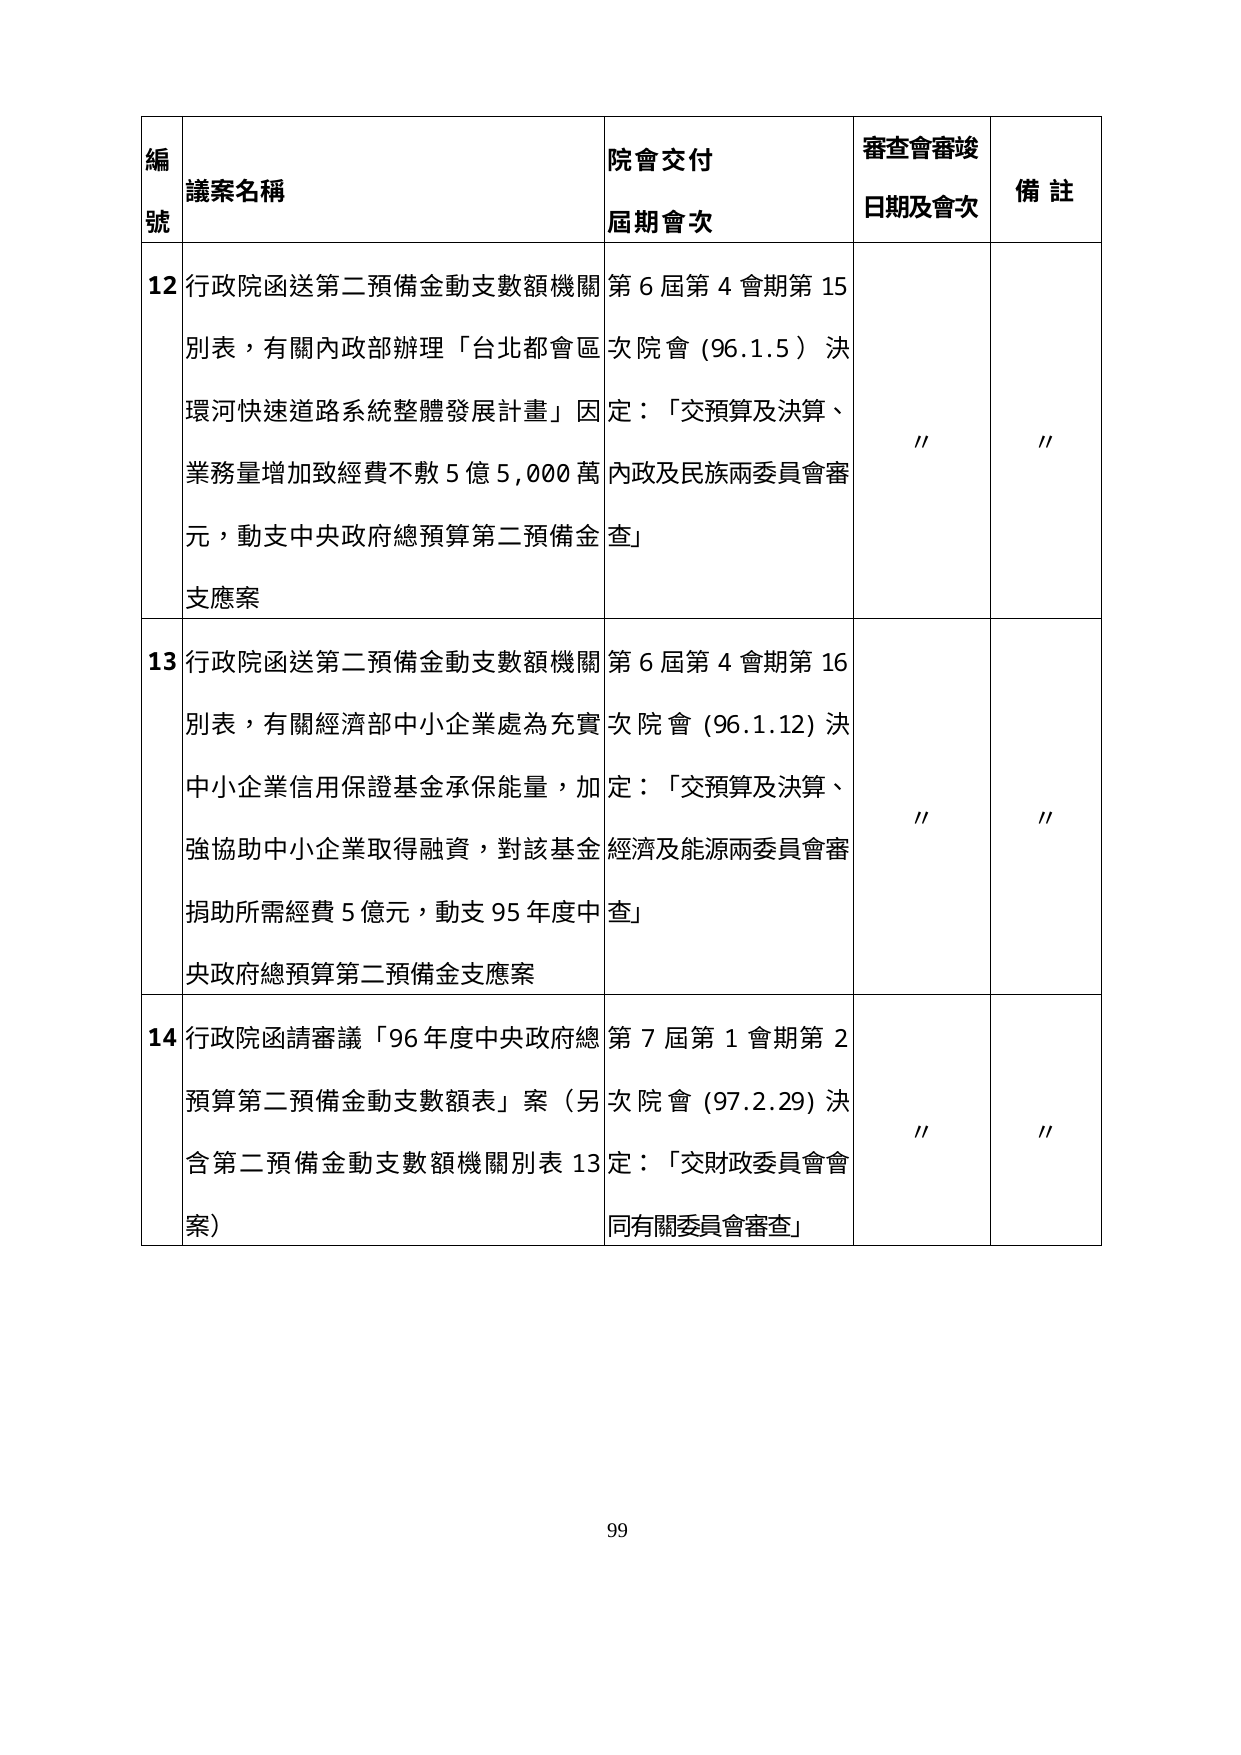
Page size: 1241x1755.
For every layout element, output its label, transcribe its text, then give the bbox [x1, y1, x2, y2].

table_cell 13 [142, 619, 182, 994]
table_cell 行政院函請審議「96年度中央政府總預算第二預備金動支數額表」案（另含第二預備金動支數額機關別表13案） [183, 995, 604, 1245]
table_cell 行政院函送第二預備金動支數額機關別表，有關經濟部中小企業處為充實中小企業信用保證基金承保能量，加強協助中小企業取得融資，對該基金捐助所需經費5億元，動支95年度中央政府總預算第二預備金支應案 [183, 619, 604, 994]
table_cell 12 [142, 243, 182, 618]
table_cell 第6屆第4會期第16次院會(96.1.12)決定：「交預算及決算、經濟及能源兩委員會審查」 [605, 619, 853, 994]
table_cell 〃 [991, 995, 1101, 1245]
table_cell 第6屆第4會期第15次院會(96.1.5）決定：「交預算及決算、內政及民族兩委員會審查」 [605, 243, 853, 618]
table_cell 〃 [991, 619, 1101, 994]
table_cell 行政院函送第二預備金動支數額機關別表，有關內政部辦理「台北都會區環河快速道路系統整體發展計畫」因業務量增加致經費不敷5億5,000萬元，動支中央政府總預算第二預備金支應案 [183, 243, 604, 618]
table_cell 第7屆第1會期第2次院會(97.2.29)決定：「交財政委員會會同有關委員會審查」 [605, 995, 853, 1245]
table_cell 〃 [854, 619, 990, 994]
table_cell 〃 [854, 995, 990, 1245]
table_cell 14 [142, 995, 182, 1245]
table_header 院會交付 屆期會次 [605, 117, 853, 242]
table_header 編 號 [142, 117, 182, 242]
table_header 審查會審竣 日期及會次 [854, 117, 990, 242]
table_cell 〃 [854, 243, 990, 618]
table_header 備 註 [991, 117, 1101, 242]
table_cell 〃 [991, 243, 1101, 618]
table_header 議案名稱 [183, 117, 604, 242]
